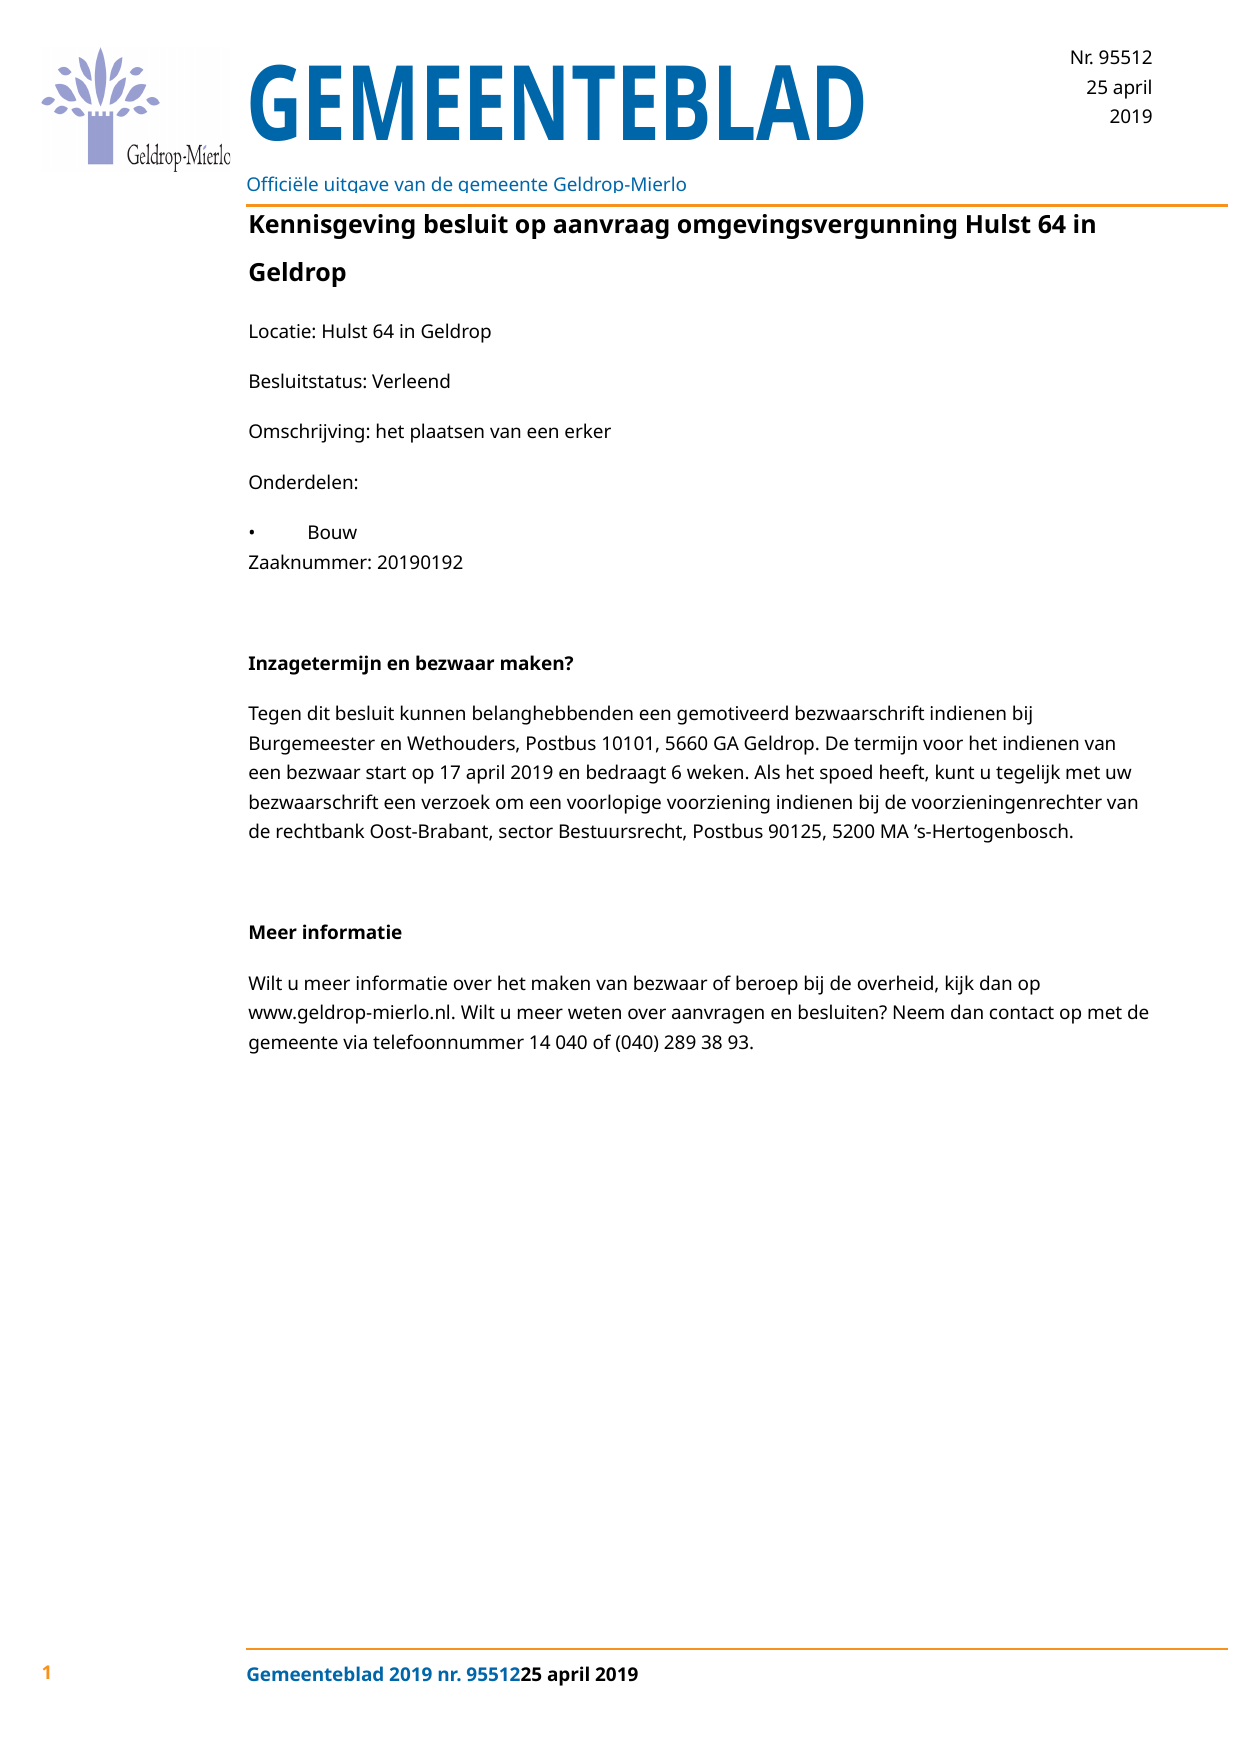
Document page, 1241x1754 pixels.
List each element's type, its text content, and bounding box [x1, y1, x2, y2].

text Onderdelen: [248, 469, 1152, 495]
text Locatie: Hulst 64 in Geldrop [248, 318, 1152, 344]
text Kennisgeving besluit op aanvraag omgevingsvergunning Hulst 64 in Geldrop [248, 207, 1152, 288]
text Omschrijving: het plaatsen van een erker [248, 419, 1152, 444]
text Besluitstatus: Verleend [248, 368, 1152, 394]
list Bouw [248, 519, 1152, 545]
text Inzagetermijn en bezwaar maken? [248, 650, 1152, 676]
text Wilt u meer informatie over het maken van bezwaar of beroep bij de overheid, kijk dan op www.geldrop-mierlo.nl. Wilt u meer weten over aanvragen en besluiten? Neem dan contact op met de gemeente via telefoonnummer 14 040 of (040) 289 38 93. [248, 970, 1152, 1055]
text Zaaknummer: 20190192 [248, 549, 1152, 575]
text Tegen dit besluit kunnen belanghebbenden een gemotiveerd bezwaarschrift indienen bij Burgemeester en Wethouders, Postbus 10101, 5660 GA Geldrop. De termijn voor het indienen van een bezwaar start op 17 april 2019 en bedraagt 6 weken. Als het spoed heeft, kunt u tegelijk met uw bezwaarschrift een verzoek om een voorlopige voorziening indienen bij de voorzieningenrechter van de rechtbank Oost-Brabant, sector Bestuursrecht, Postbus 90125, 5200 MA ’s-Hertogenbosch. [248, 700, 1152, 844]
picture [41, 47, 231, 172]
text Meer informatie [248, 919, 1152, 945]
